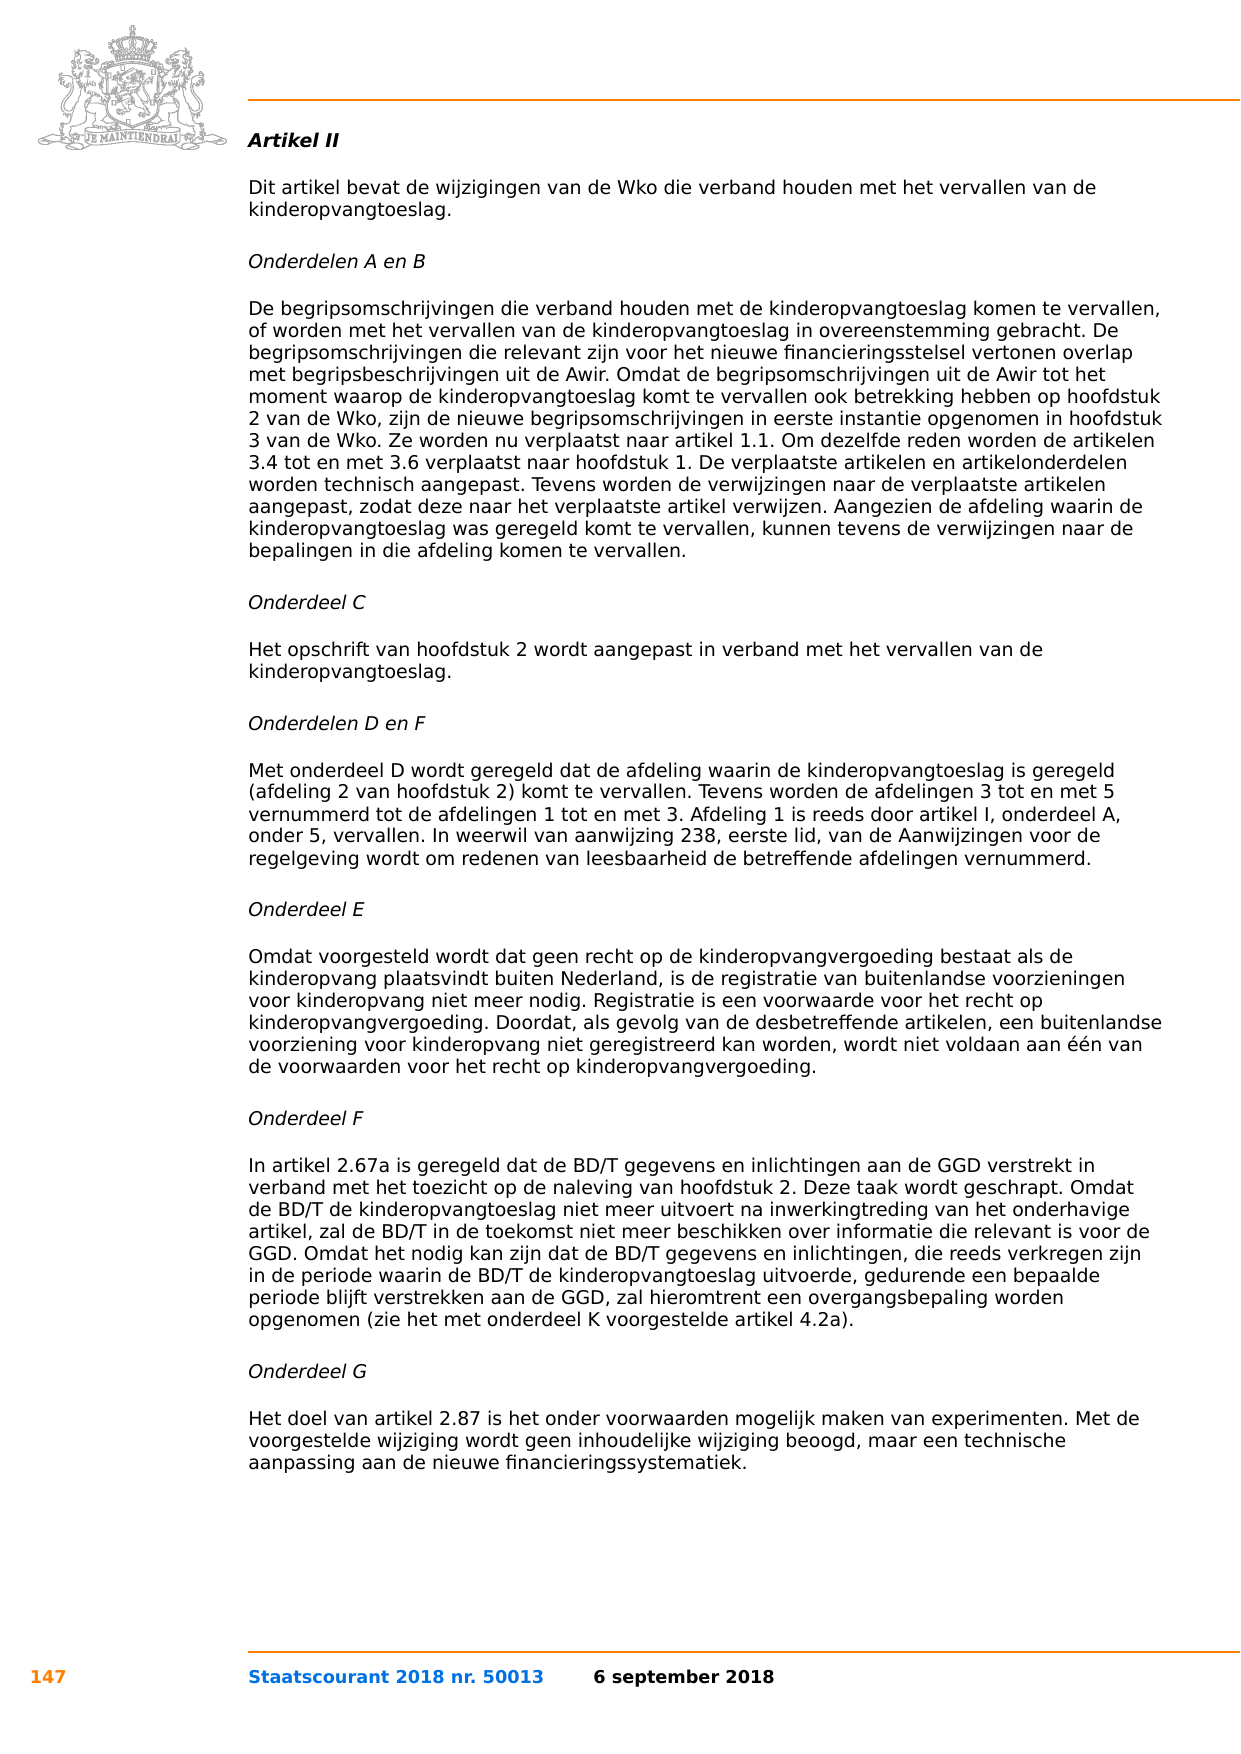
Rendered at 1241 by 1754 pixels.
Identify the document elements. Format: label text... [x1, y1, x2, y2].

subtitle Onderdeel F [248, 1108, 1163, 1130]
text De begripsomschrijvingen die verband houden met de kinderopvangtoeslag komen te vervallen, of worden met het vervallen van de kinderopvangtoeslag in overeenstemming gebracht. De begripsomschrijvingen die relevant zijn voor het nieuwe financieringsstelsel vertonen overlap met begripsbeschrijvingen uit de Awir. Omdat de begripsomschrijvingen uit de Awir tot het moment waarop de kinderopvangtoeslag komt te vervallen ook betrekking hebben op hoofdstuk 2 van de Wko, zijn de nieuwe begripsomschrijvingen in eerste instantie opgenomen in hoofdstuk 3 van de Wko. Ze worden nu verplaatst naar artikel 1.1. Om dezelfde reden worden de artikelen 3.4 tot en met 3.6 verplaatst naar hoofdstuk 1. De verplaatste artikelen en artikelonderdelen worden technisch aangepast. Tevens worden de verwijzingen naar de verplaatste artikelen aangepast, zodat deze naar het verplaatste artikel verwijzen. Aangezien de afdeling waarin de kinderopvangtoeslag was geregeld komt te vervallen, kunnen tevens de verwijzingen naar de bepalingen in die afdeling komen te vervallen. [248, 298, 1163, 562]
text Het doel van artikel 2.87 is het onder voorwaarden mogelijk maken van experimenten. Met de voorgestelde wijziging wordt geen inhoudelijke wijziging beoogd, maar een technische aanpassing aan de nieuwe financieringssystematiek. [248, 1408, 1163, 1474]
subtitle Onderdelen A en B [248, 251, 1163, 273]
text Met onderdeel D wordt geregeld dat de afdeling waarin de kinderopvangtoeslag is geregeld (afdeling 2 van hoofdstuk 2) komt te vervallen. Tevens worden de afdelingen 3 tot en met 5 vernummerd tot de afdelingen 1 tot en met 3. Afdeling 1 is reeds door artikel I, onderdeel A, onder 5, vervallen. In weerwil van aanwijzing 238, eerste lid, van de Aanwijzingen voor de regelgeving wordt om redenen van leesbaarheid de betreffende afdelingen vernummerd. [248, 759, 1163, 869]
text Omdat voorgesteld wordt dat geen recht op de kinderopvangvergoeding bestaat als de kinderopvang plaatsvindt buiten Nederland, is de registratie van buitenlandse voorzieningen voor kinderopvang niet meer nodig. Registratie is een voorwaarde voor het recht op kinderopvangvergoeding. Doordat, als gevolg van de desbetreffende artikelen, een buitenlandse voorziening voor kinderopvang niet geregistreerd kan worden, wordt niet voldaan aan één van de voorwaarden voor het recht op kinderopvangvergoeding. [248, 946, 1163, 1078]
subtitle Onderdelen D en F [248, 712, 1163, 734]
subtitle Onderdeel G [248, 1361, 1163, 1383]
text In artikel 2.67a is geregeld dat de BD/T gegevens en inlichtingen aan de GGD verstrekt in verband met het toezicht op de naleving van hoofdstuk 2. Deze taak wordt geschrapt. Omdat de BD/T de kinderopvangtoeslag niet meer uitvoert na inwerkingtreding van het onderhavige artikel, zal de BD/T in de toekomst niet meer beschikken over informatie die relevant is voor de GGD. Omdat het nodig kan zijn dat de BD/T gegevens en inlichtingen, die reeds verkregen zijn in de periode waarin de BD/T de kinderopvangtoeslag uitvoerde, gedurende een bepaalde periode blijft verstrekken aan de GGD, zal hieromtrent een overgangsbepaling worden opgenomen (zie het met onderdeel K voorgestelde artikel 4.2a). [248, 1155, 1163, 1331]
text Dit artikel bevat de wijzigingen van de Wko die verband houden met het vervallen van de kinderopvangtoeslag. [248, 177, 1163, 221]
picture [38, 25, 227, 150]
subtitle Onderdeel E [248, 899, 1163, 921]
subtitle Onderdeel C [248, 592, 1163, 613]
text Het opschrift van hoofdstuk 2 wordt aangepast in verband met het vervallen van de kinderopvangtoeslag. [248, 638, 1163, 682]
subtitle Artikel II [248, 130, 1163, 152]
